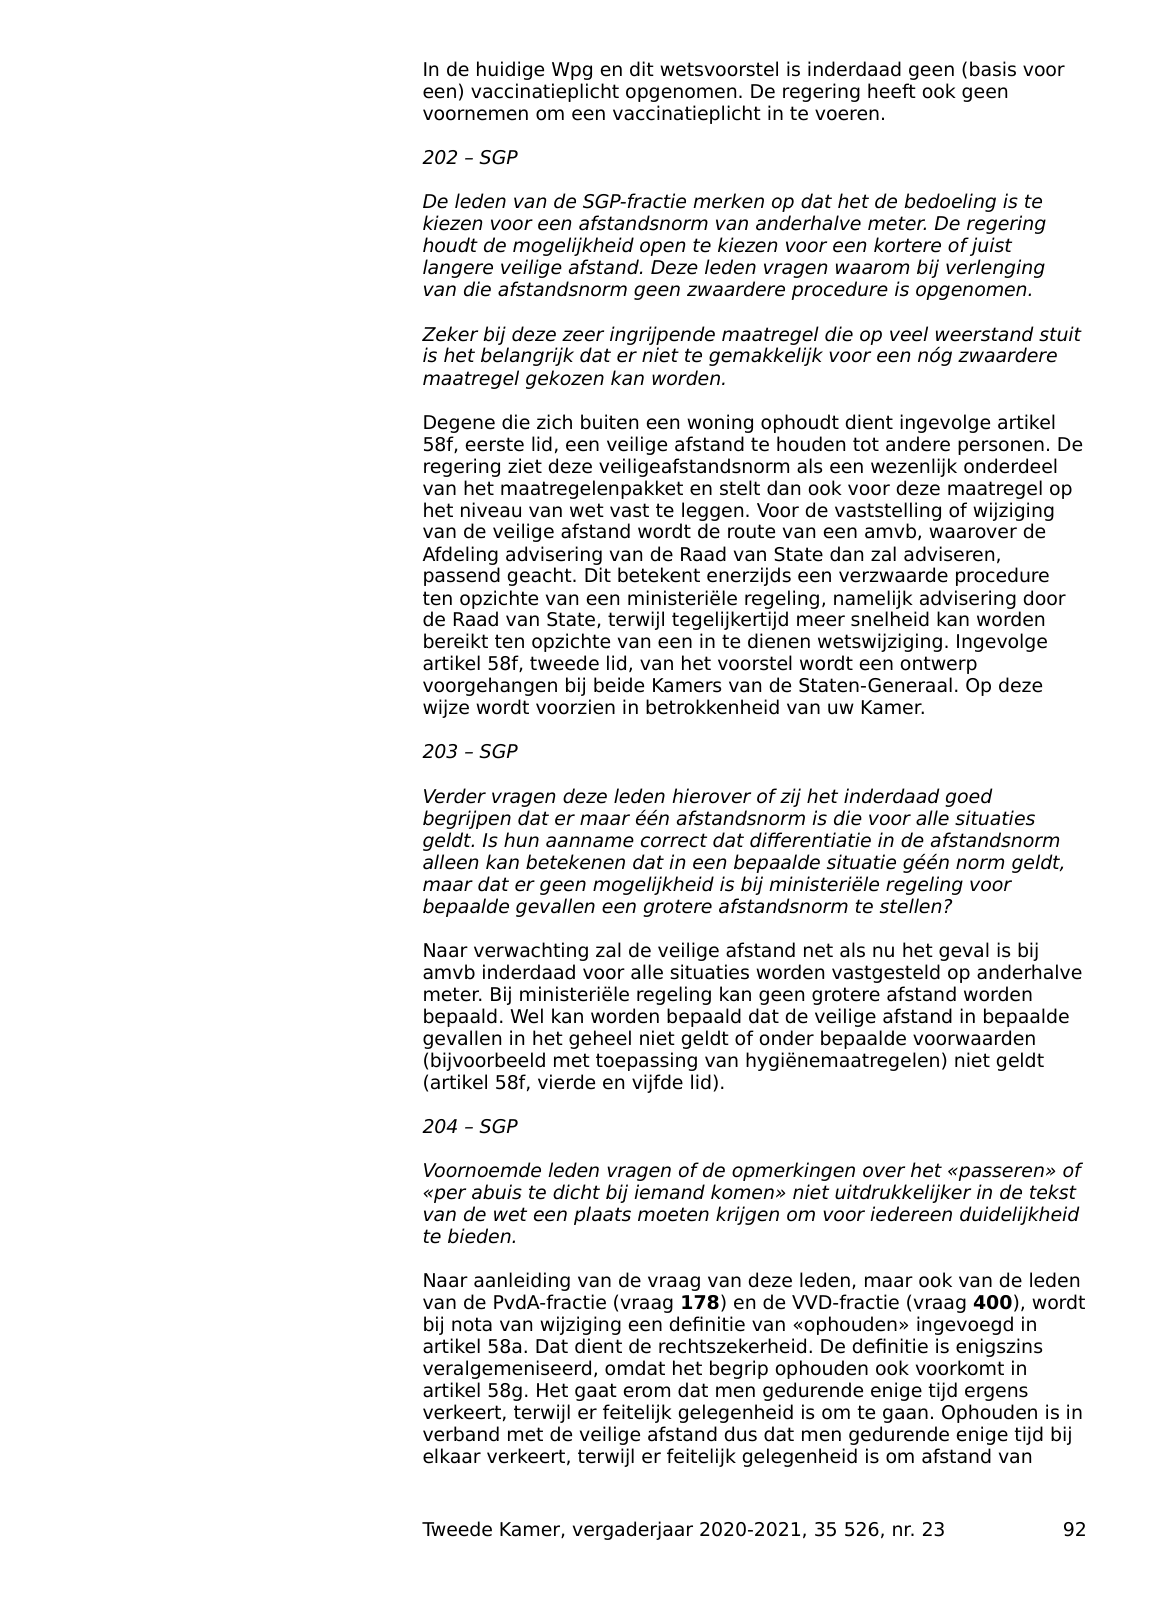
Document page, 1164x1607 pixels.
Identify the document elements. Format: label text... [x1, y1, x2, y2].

text De leden van de SGP-fractie merken op dat het de bedoeling is te kiezen voor een afstandsnorm van anderhalve meter. De regering houdt de mogelijkheid open te kiezen voor een kortere of juist langere veilige afstand. Deze leden vragen waarom bij verlenging van die afstandsnorm geen zwaardere procedure is opgenomen. [422, 191, 1087, 301]
text Voornoemde leden vragen of de opmerkingen over het «passeren» of «per abuis te dicht bij iemand komen» niet uitdrukkelijker in de tekst van de wet een plaats moeten krijgen om voor iedereen duidelijkheid te bieden. [422, 1160, 1087, 1248]
subtitle 202 – SGP [422, 147, 1087, 169]
text Zeker bij deze zeer ingrijpende maatregel die op veel weerstand stuit is het belangrijk dat er niet te gemakkelijk voor een nóg zwaardere maatregel gekozen kan worden. [422, 323, 1087, 389]
text Naar verwachting zal de veilige afstand net als nu het geval is bij amvb inderdaad voor alle situaties worden vastgesteld op anderhalve meter. Bij ministeriële regeling kan geen grotere afstand worden bepaald. Wel kan worden bepaald dat de veilige afstand in bepaalde gevallen in het geheel niet geldt of onder bepaalde voorwaarden (bijvoorbeeld met toepassing van hygiënemaatregelen) niet geldt (artikel 58f, vierde en vijfde lid). [422, 940, 1087, 1093]
text In de huidige Wpg en dit wetsvoorstel is inderdaad geen (basis voor een) vaccinatieplicht opgenomen. De regering heeft ook geen voornemen om een vaccinatieplicht in te voeren. [422, 59, 1087, 125]
text Naar aanleiding van de vraag van deze leden, maar ook van de leden van de PvdA-fractie (vraag 178) en de VVD-fractie (vraag 400), wordt bij nota van wijziging een definitie van «ophouden» ingevoegd in artikel 58a. Dat dient de rechtszekerheid. De definitie is enigszins veralgemeniseerd, omdat het begrip ophouden ook voorkomt in artikel 58g. Het gaat erom dat men gedurende enige tijd ergens verkeert, terwijl er feitelijk gelegenheid is om te gaan. Ophouden is in verband met de veilige afstand dus dat men gedurende enige tijd bij elkaar verkeert, terwijl er feitelijk gelegenheid is om afstand van [422, 1270, 1087, 1468]
subtitle 204 – SGP [422, 1116, 1087, 1138]
subtitle 203 – SGP [422, 741, 1087, 763]
text Verder vragen deze leden hierover of zij het inderdaad goed begrijpen dat er maar één afstandsnorm is die voor alle situaties geldt. Is hun aanname correct dat differentiatie in de afstandsnorm alleen kan betekenen dat in een bepaalde situatie géén norm geldt, maar dat er geen mogelijkheid is bij ministeriële regeling voor bepaalde gevallen een grotere afstandsnorm te stellen? [422, 786, 1087, 917]
text Degene die zich buiten een woning ophoudt dient ingevolge artikel 58f, eerste lid, een veilige afstand te houden tot andere personen. De regering ziet deze veiligeafstandsnorm als een wezenlijk onderdeel van het maatregelenpakket en stelt dan ook voor deze maatregel op het niveau van wet vast te leggen. Voor de vaststelling of wijziging van de veilige afstand wordt de route van een amvb, waarover de Afdeling advisering van de Raad van State dan zal adviseren, passend geacht. Dit betekent enerzijds een verzwaarde procedure ten opzichte van een ministeriële regeling, namelijk advisering door de Raad van State, terwijl tegelijkertijd meer snelheid kan worden bereikt ten opzichte van een in te dienen wetswijziging. Ingevolge artikel 58f, tweede lid, van het voorstel wordt een ontwerp voorgehangen bij beide Kamers van de Staten-Generaal. Op deze wijze wordt voorzien in betrokkenheid van uw Kamer. [422, 412, 1087, 719]
